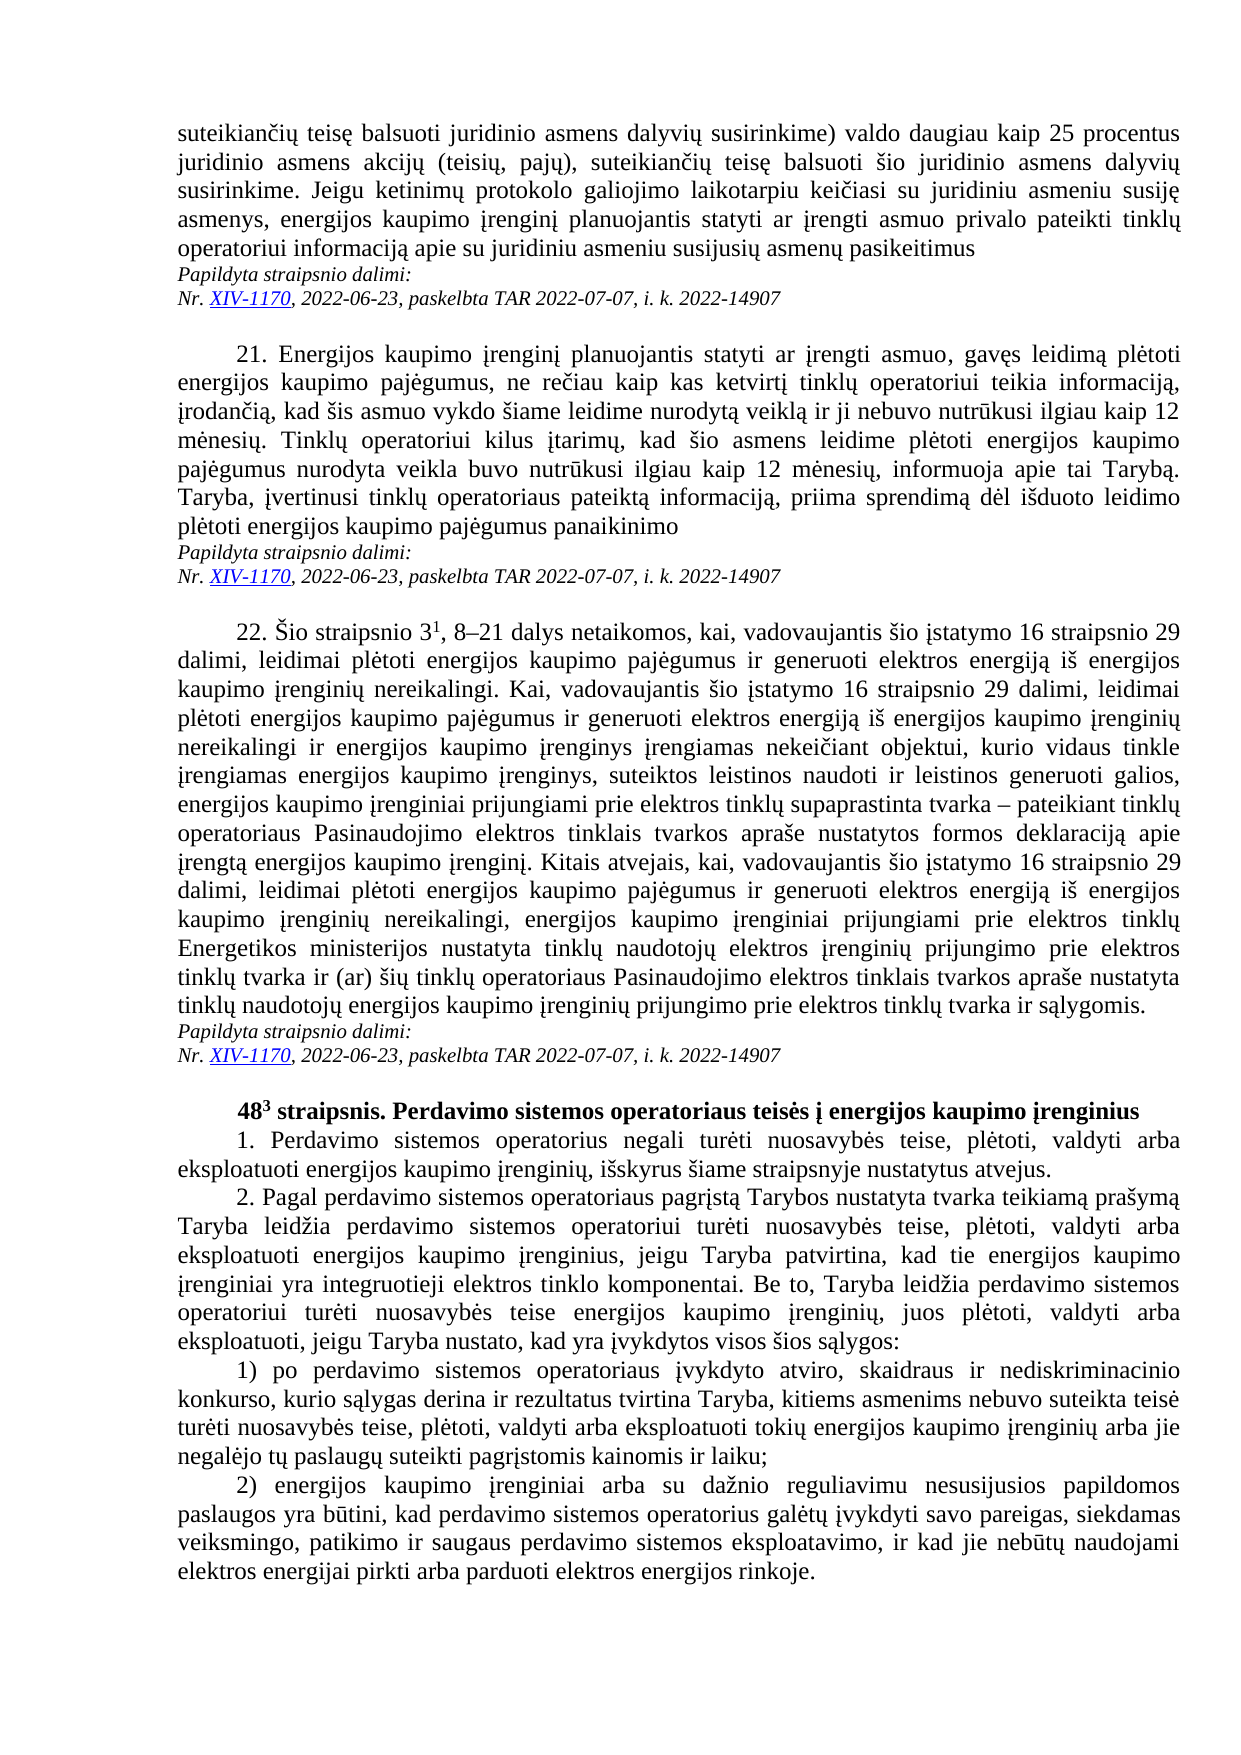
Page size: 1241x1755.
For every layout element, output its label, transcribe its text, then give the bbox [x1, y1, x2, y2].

text Nr. XIV-1170, 2022-06-23, paskelbta TAR 2022-07-07, i. k. 2022-14907 [177, 1043, 1181, 1067]
text 22. Šio straipsnio 31, 8–21 dalys netaikomos, kai, vadovaujantis šio įstatymo 16 straipsnio 29 dalimi, leidimai plėtoti energijos kaupimo pajėgumus ir generuoti elektros energiją iš energijos kaupimo įrenginių nereikalingi. Kai, vadovaujantis šio įstatymo 16 straipsnio 29 dalimi, leidimai plėtoti energijos kaupimo pajėgumus ir generuoti elektros energiją iš energijos kaupimo įrenginių nereikalingi ir energijos kaupimo įrenginys įrengiamas nekeičiant objektui, kurio vidaus tinkle įrengiamas energijos kaupimo įrenginys, suteiktos leistinos naudoti ir leistinos generuoti galios, energijos kaupimo įrenginiai prijungiami prie elektros tinklų supaprastinta tvarka – pateikiant tinklų operatoriaus Pasinaudojimo elektros tinklais tvarkos apraše nustatytos formos deklaraciją apie įrengtą energijos kaupimo įrenginį. Kitais atvejais, kai, vadovaujantis šio įstatymo 16 straipsnio 29 dalimi, leidimai plėtoti energijos kaupimo pajėgumus ir generuoti elektros energiją iš energijos kaupimo įrenginių nereikalingi, energijos kaupimo įrenginiai prijungiami prie elektros tinklų Energetikos ministerijos nustatyta tinklų naudotojų elektros įrenginių prijungimo prie elektros tinklų tvarka ir (ar) šių tinklų operatoriaus Pasinaudojimo elektros tinklais tvarkos apraše nustatyta tinklų naudotojų energijos kaupimo įrenginių prijungimo prie elektros tinklų tvarka ir sąlygomis. [177, 617, 1181, 1019]
text 2. Pagal perdavimo sistemos operatoriaus pagrįstą Tarybos nustatyta tvarka teikiamą prašymą Taryba leidžia perdavimo sistemos operatoriui turėti nuosavybės teise, plėtoti, valdyti arba eksploatuoti energijos kaupimo įrenginius, jeigu Taryba patvirtina, kad tie energijos kaupimo įrenginiai yra integruotieji elektros tinklo komponentai. Be to, Taryba leidžia perdavimo sistemos operatoriui turėti nuosavybės teise energijos kaupimo įrenginių, juos plėtoti, valdyti arba eksploatuoti, jeigu Taryba nustato, kad yra įvykdytos visos šios sąlygos: [177, 1182, 1181, 1355]
text suteikiančių teisę balsuoti juridinio asmens dalyvių susirinkime) valdo daugiau kaip 25 procentus juridinio asmens akcijų (teisių, pajų), suteikiančių teisę balsuoti šio juridinio asmens dalyvių susirinkime. Jeigu ketinimų protokolo galiojimo laikotarpiu keičiasi su juridiniu asmeniu susiję asmenys, energijos kaupimo įrenginį planuojantis statyti ar įrengti asmuo privalo pateikti tinklų operatoriui informaciją apie su juridiniu asmeniu susijusių asmenų pasikeitimus [177, 118, 1181, 262]
text Nr. XIV-1170, 2022-06-23, paskelbta TAR 2022-07-07, i. k. 2022-14907 [177, 564, 1181, 588]
text 21. Energijos kaupimo įrenginį planuojantis statyti ar įrengti asmuo, gavęs leidimą plėtoti energijos kaupimo pajėgumus, ne rečiau kaip kas ketvirtį tinklų operatoriui teikia informaciją, įrodančią, kad šis asmuo vykdo šiame leidime nurodytą veiklą ir ji nebuvo nutrūkusi ilgiau kaip 12 mėnesių. Tinklų operatoriui kilus įtarimų, kad šio asmens leidime plėtoti energijos kaupimo pajėgumus nurodyta veikla buvo nutrūkusi ilgiau kaip 12 mėnesių, informuoja apie tai Tarybą. Taryba, įvertinusi tinklų operatoriaus pateiktą informaciją, priima sprendimą dėl išduoto leidimo plėtoti energijos kaupimo pajėgumus panaikinimo [177, 339, 1181, 540]
text 2) energijos kaupimo įrenginiai arba su dažnio reguliavimu nesusijusios papildomos paslaugos yra būtini, kad perdavimo sistemos operatorius galėtų įvykdyti savo pareigas, siekdamas veiksmingo, patikimo ir saugaus perdavimo sistemos eksploatavimo, ir kad jie nebūtų naudojami elektros energijai pirkti arba parduoti elektros energijos rinkoje. [177, 1470, 1181, 1585]
text 1) po perdavimo sistemos operatoriaus įvykdyto atviro, skaidraus ir nediskriminacinio konkurso, kurio sąlygas derina ir rezultatus tvirtina Taryba, kitiems asmenims nebuvo suteikta teisė turėti nuosavybės teise, plėtoti, valdyti arba eksploatuoti tokių energijos kaupimo įrenginių arba jie negalėjo tų paslaugų suteikti pagrįstomis kainomis ir laiku; [177, 1355, 1181, 1470]
text 483 straipsnis. Perdavimo sistemos operatoriaus teisės į energijos kaupimo įrenginius [237, 1096, 1181, 1125]
text Papildyta straipsnio dalimi: [177, 540, 1181, 564]
text Papildyta straipsnio dalimi: [177, 262, 1181, 286]
text Papildyta straipsnio dalimi: [177, 1019, 1181, 1043]
text Nr. XIV-1170, 2022-06-23, paskelbta TAR 2022-07-07, i. k. 2022-14907 [177, 286, 1181, 310]
text 1. Perdavimo sistemos operatorius negali turėti nuosavybės teise, plėtoti, valdyti arba eksploatuoti energijos kaupimo įrenginių, išskyrus šiame straipsnyje nustatytus atvejus. [177, 1125, 1181, 1182]
